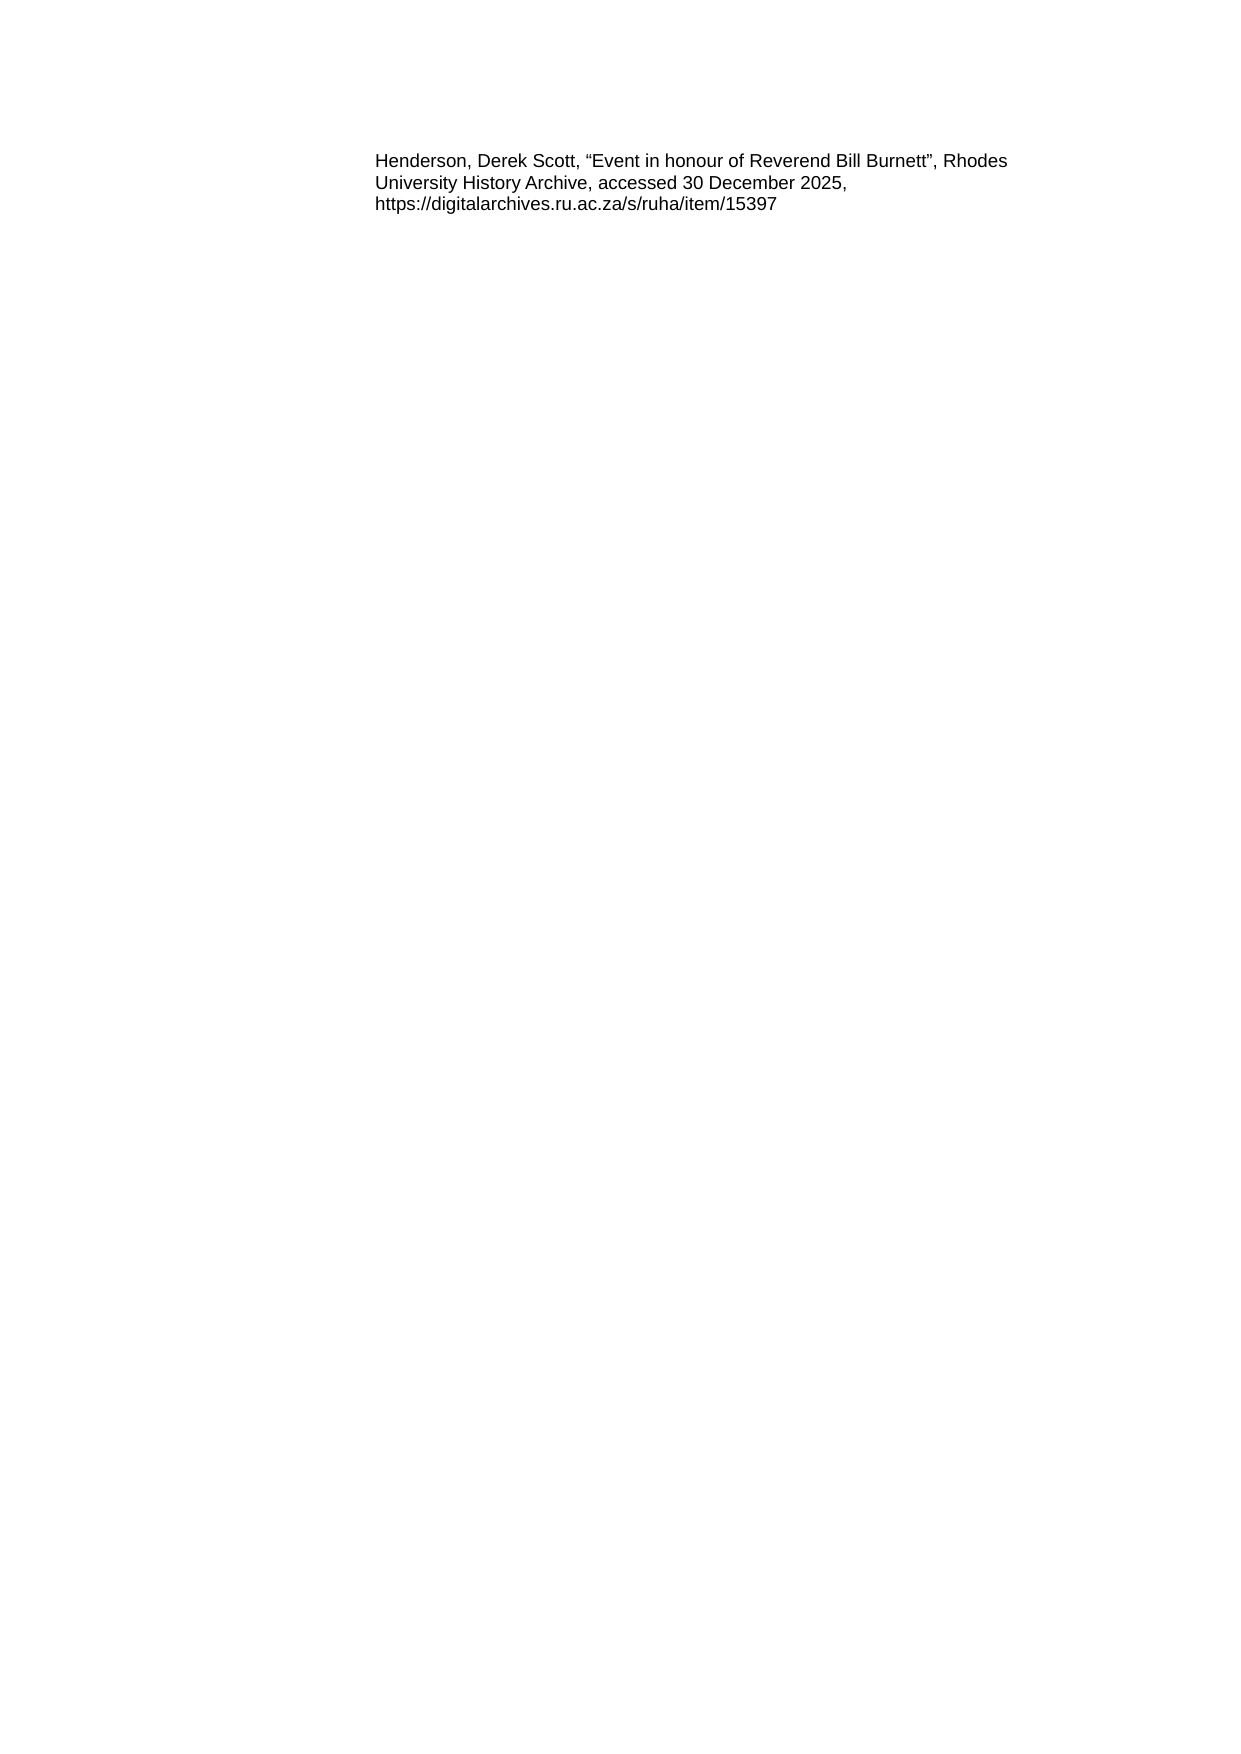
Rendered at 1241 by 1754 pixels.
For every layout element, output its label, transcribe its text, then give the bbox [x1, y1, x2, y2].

text Henderson, Derek Scott, “Event in honour of Reverend Bill Burnett”, Rhodes University History Archive, accessed 30 December 2025, https://digitalarchives.ru.ac.za/s/ruha/item/15397 [375, 150, 1090, 215]
